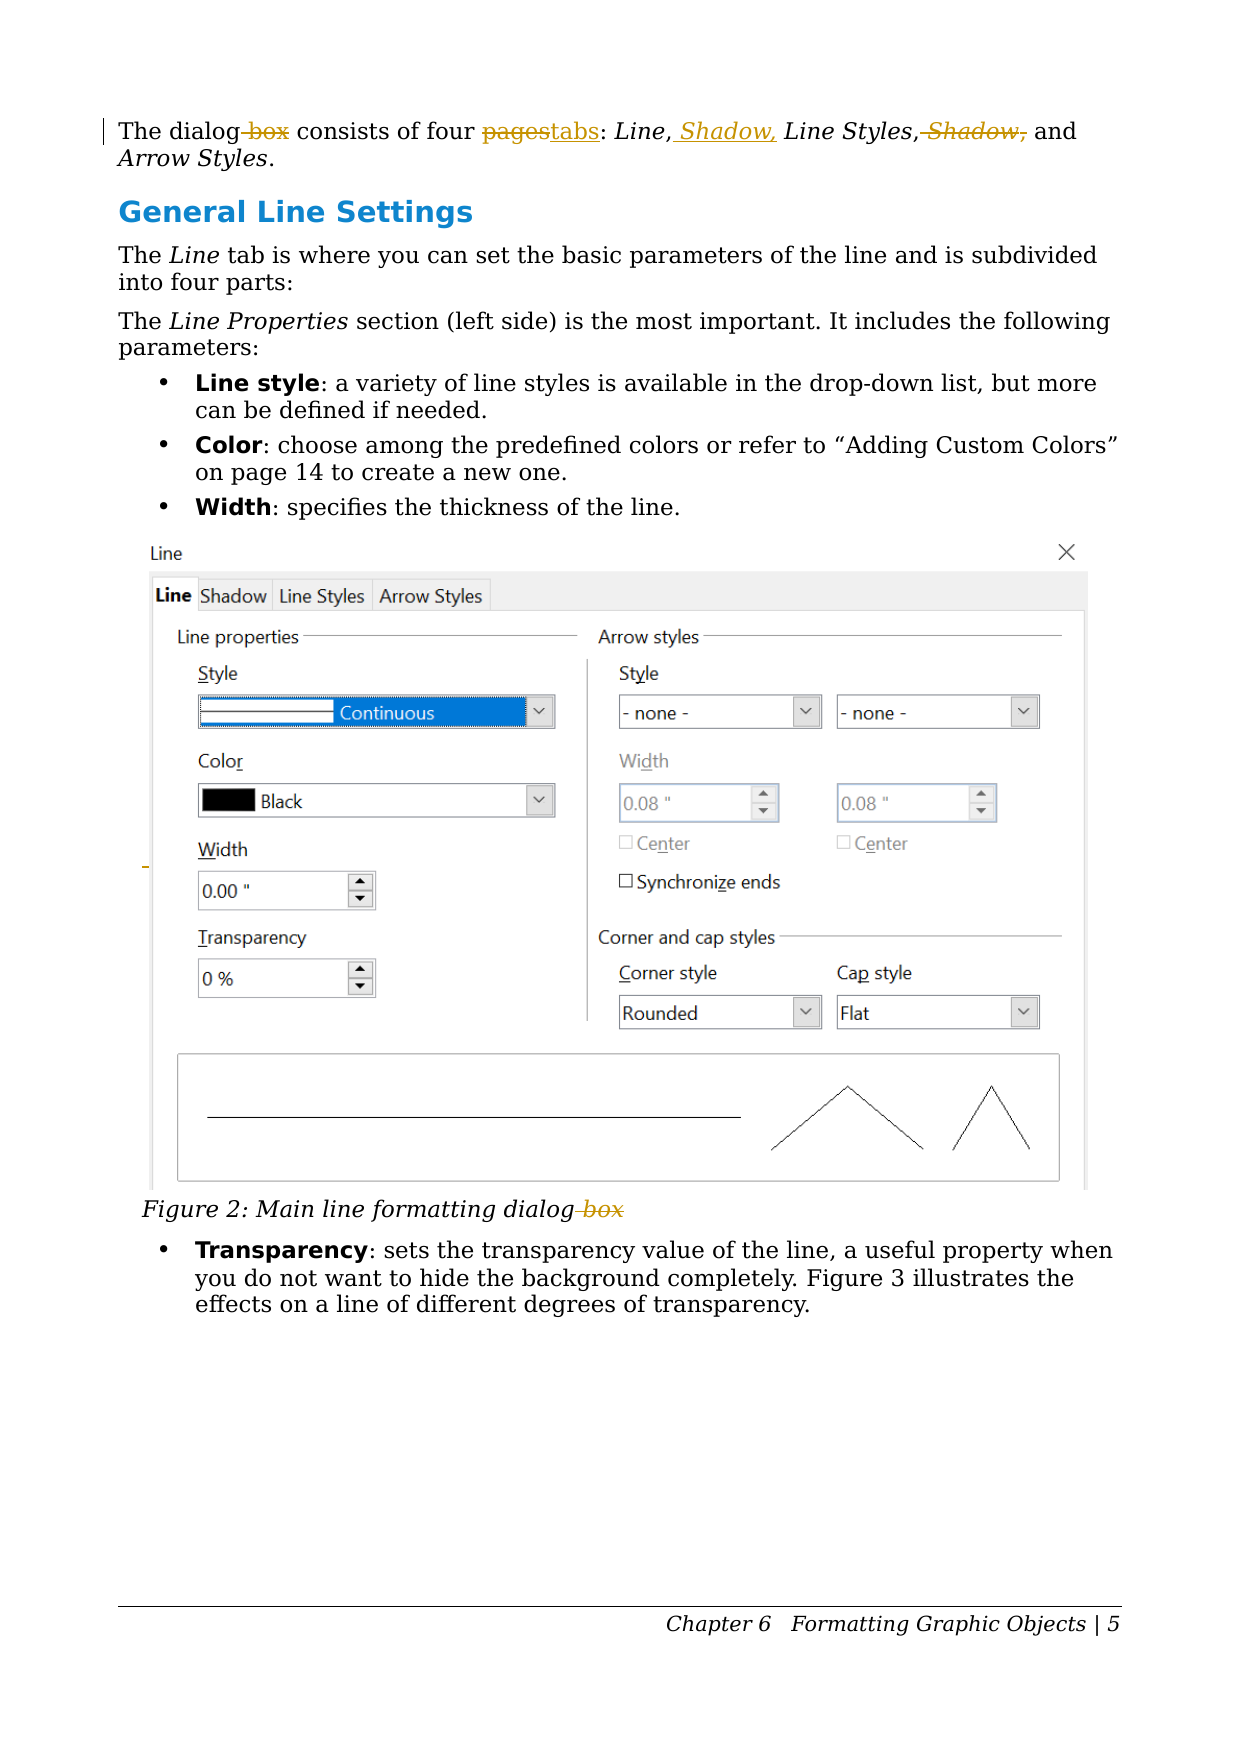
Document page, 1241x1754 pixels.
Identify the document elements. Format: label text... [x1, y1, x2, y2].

list Line style: a variety of line styles is available in the drop-down list, but more can be defined if needed. [156, 368, 1122, 423]
text Figure 2: Main line formatting dialog [142, 1196, 1098, 1223]
text The dialog consists of four tabs: Line, Shadow, Line Styles, and Arrow Styles. [118, 118, 1122, 171]
list Transparency: sets the transparency value of the line, a useful property when you do not want to hide the background completely. Figure 3 illustrates the effects on a line of different degrees of transparency. [156, 1236, 1122, 1318]
text The Line tab is where you can set the basic parameters of the line and is subdivided into four parts: [118, 242, 1122, 295]
list Width: specifies the thickness of the line. [156, 492, 1122, 521]
list Color: choose among the predefined colors or refer to “Adding Custom Colors” on page 14 to create a new one. [156, 430, 1122, 486]
picture [149, 539, 1088, 1190]
list The Line Properties section (left side) is the most important. It includes the following parameters: [118, 308, 1122, 361]
subtitle General Line Settings [118, 196, 1122, 230]
